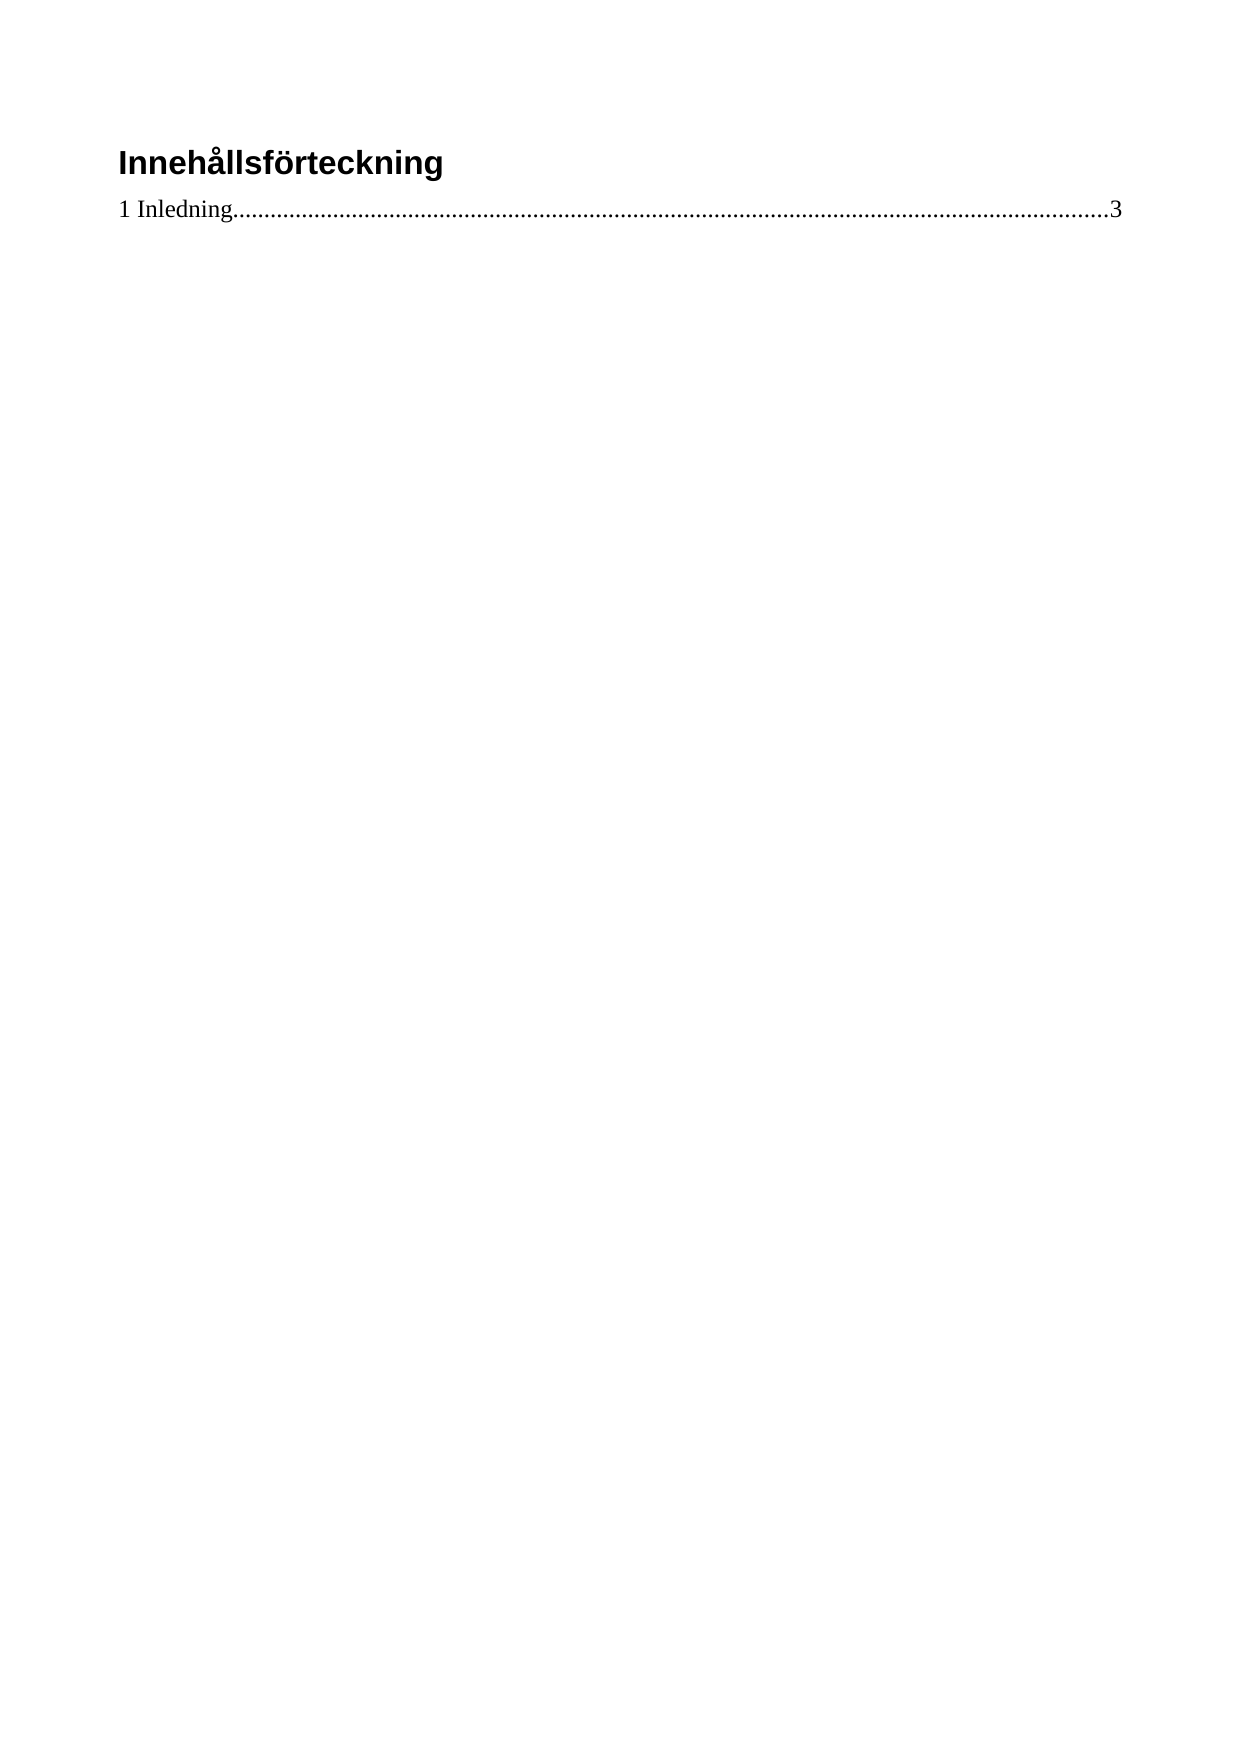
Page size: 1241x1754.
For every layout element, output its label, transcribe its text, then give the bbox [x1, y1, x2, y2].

text 1 Inledning 3 [118, 194, 1122, 223]
subtitle Innehållsförteckning [118, 143, 1122, 182]
